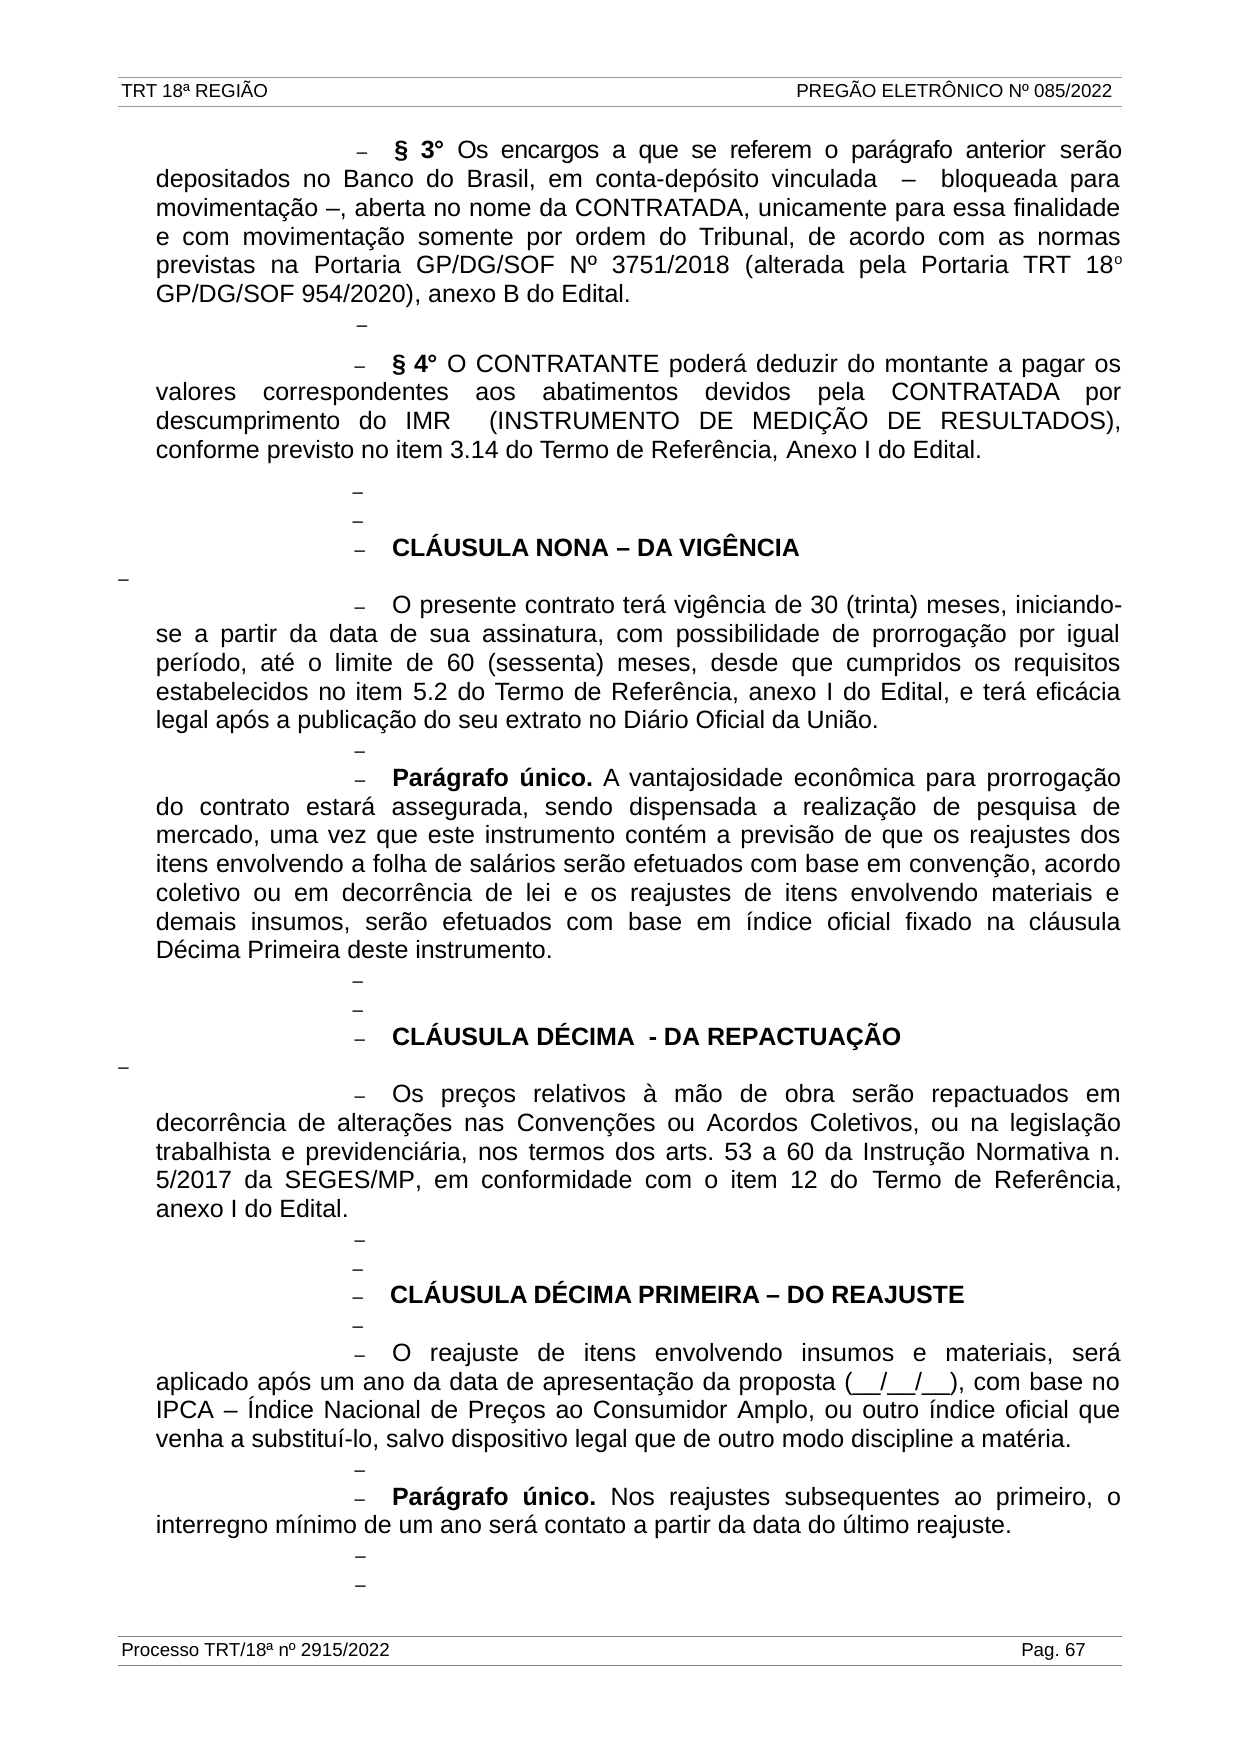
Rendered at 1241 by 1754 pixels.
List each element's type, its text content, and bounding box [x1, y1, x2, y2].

list CLÁUSULA DÉCIMA - DA REPACTUAÇÃO [118, 1022, 1122, 1050]
list Os preços relativos à mão de obra serão repactuados em decorrência de alterações nas Convenções ou Acordos Coletivos, ou na legislação trabalhista e previdenciária, nos termos dos arts. 53 a 60 da Instrução Normativa n. 5/2017 da SEGES/MP, em conformidade com o item 12 do Termo de Referência, anexo I do Edital. [118, 1079, 1122, 1223]
list Parágrafo único. Nos reajustes subsequentes ao primeiro, o interregno mínimo de um ano será contato a partir da data do último reajuste. [118, 1482, 1122, 1539]
list CLÁUSULA NONA – DA VIGÊNCIA [118, 533, 1122, 562]
list O presente contrato terá vigência de 30 (trinta) meses, iniciando-se a partir da data de sua assinatura, com possibilidade de prorrogação por igual período, até o limite de 60 (sessenta) meses, desde que cumpridos os requisitos estabelecidos no item 5.2 do Termo de Referência, anexo I do Edital, e terá eficácia legal após a publicação do seu extrato no Diário Oficial da União. [118, 590, 1122, 734]
list O reajuste de itens envolvendo insumos e materiais, será aplicado após um ano da data de apresentação da proposta (__/__/__), com base no IPCA – Índice Nacional de Preços ao Consumidor Amplo, ou outro índice oficial que venha a substituí-lo, salvo dispositivo legal que de outro modo discipline a matéria. [118, 1338, 1122, 1453]
list § 3° Os encargos a que se referem o parágrafo anterior serão depositados no Banco do Brasil, em conta-depósito vinculada – bloqueada para movimentação –, aberta no nome da CONTRATADA, unicamente para essa finalidade e com movimentação somente por ordem do Tribunal, de acordo com as normas previstas na Portaria GP/DG/SOF Nº 3751/2018 (alterada pela Portaria TRT 18o GP/DG/SOF 954/2020), anexo B do Edital. [118, 136, 1122, 308]
list Parágrafo único. A vantajosidade econômica para prorrogação do contrato estará assegurada, sendo dispensada a realização de pesquisa de mercado, uma vez que este instrumento contém a previsão de que os reajustes dos itens envolvendo a folha de salários serão efetuados com base em convenção, acordo coletivo ou em decorrência de lei e os reajustes de itens envolvendo materiais e demais insumos, serão efetuados com base em índice oficial fixado na cláusula Décima Primeira deste instrumento. [118, 763, 1122, 964]
list § 4° O CONTRATANTE poderá deduzir do montante a pagar os valores correspondentes aos abatimentos devidos pela CONTRATADA por descumprimento do IMR (INSTRUMENTO DE MEDIÇÃO DE RESULTADOS), conforme previsto no item 3.14 do Termo de Referência, Anexo I do Edital. [118, 348, 1122, 463]
list CLÁUSULA DÉCIMA PRIMEIRA – DO REAJUSTE [118, 1280, 1122, 1309]
